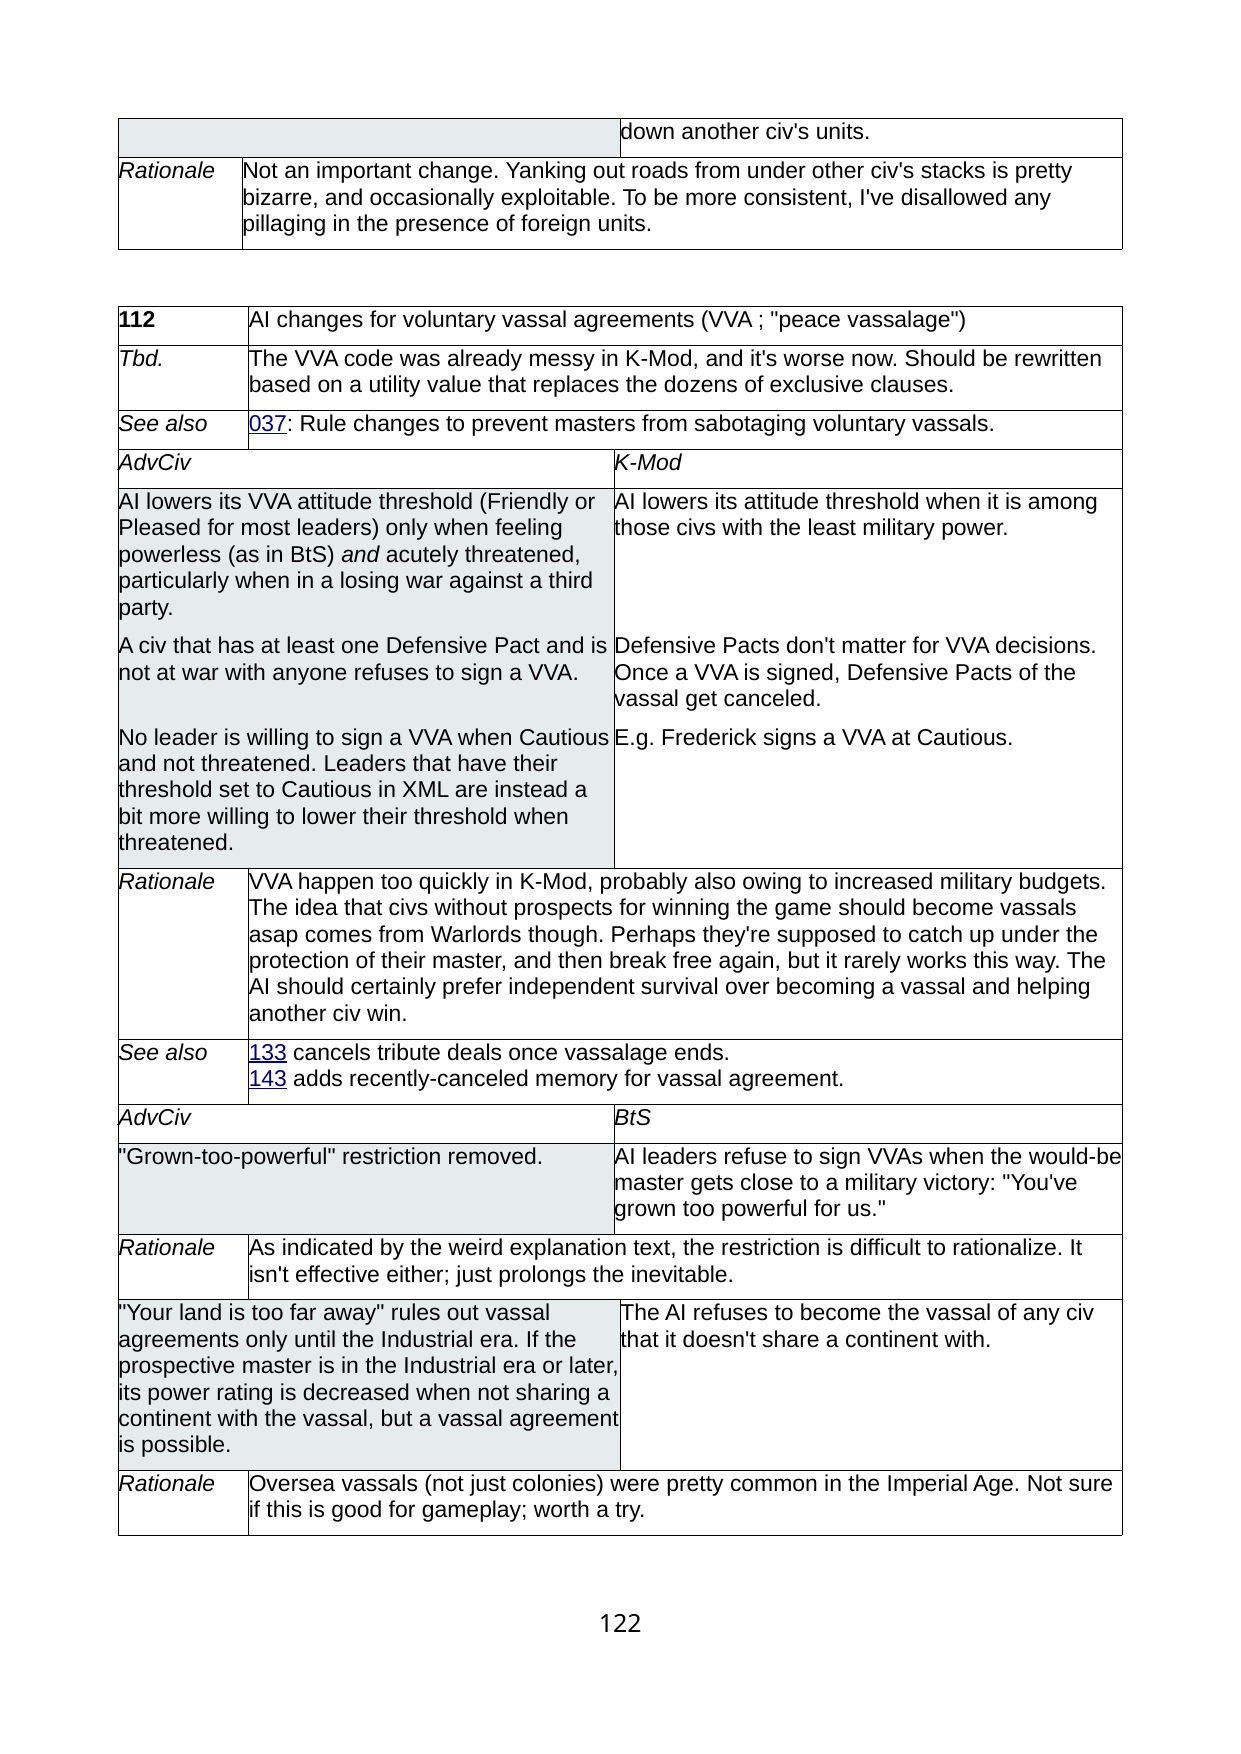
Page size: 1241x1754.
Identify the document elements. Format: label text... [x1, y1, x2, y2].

table_cell See also [119, 1040, 248, 1104]
table_cell down another civ's units. [621, 119, 1122, 157]
table_cell The VVA code was already messy in K-Mod, and it's worse now. Should be rewritten based on a utility value that replaces the dozens of exclusive clauses. [249, 346, 1122, 410]
table_header AI changes for voluntary vassal agreements (VVA ; "peace vassalage") [249, 307, 1122, 345]
table_header 112 [119, 307, 248, 345]
table_cell [119, 119, 620, 157]
table_cell See also [119, 411, 248, 449]
table_cell "Your land is too far away" rules out vassal agreements only until the Industrial era. If the prospective master is in the Industrial era or later, its power rating is decreased when not sharing a continent with the vassal, but a vassal agreement is possible. [119, 1300, 620, 1470]
table_cell AdvCiv [119, 1105, 614, 1142]
table_cell Rationale [119, 158, 242, 248]
table_cell 037: Rule changes to prevent masters from sabotaging voluntary vassals. [249, 411, 1122, 449]
table_cell The AI refuses to become the vassal of any civ that it doesn't share a continent with. [621, 1300, 1122, 1470]
table_cell BtS [615, 1105, 1122, 1142]
table_cell "Grown-too-powerful" restriction removed. [119, 1144, 614, 1234]
table_cell Rationale [119, 869, 248, 1038]
table_cell Tbd. [119, 346, 248, 410]
table_cell Oversea vassals (not just colonies) were pretty common in the Imperial Age. Not sure if this is good for gameplay; worth a try. [249, 1471, 1122, 1535]
table_cell AI lowers its VVA attitude threshold (Friendly or Pleased for most leaders) only when feeling powerless (as in BtS) and acutely threatened, particularly when in a losing war against a third party. A civ that has at least one Defensive Pact and is not at war with anyone refuses to sign a VVA. No leader is willing to sign a VVA when Cautious and not threatened. Leaders that have their threshold set to Cautious in XML are instead a bit more willing to lower their threshold when threatened. [119, 489, 614, 868]
table_cell AI lowers its attitude threshold when it is among those civs with the least military power. Defensive Pacts don't matter for VVA decisions. Once a VVA is signed, Defensive Pacts of the vassal get canceled. E.g. Frederick signs a VVA at Cautious. [615, 489, 1122, 868]
table_cell Not an important change. Yanking out roads from under other civ's stacks is pretty bizarre, and occasionally exploitable. To be more consistent, I've disallowed any pillaging in the presence of foreign units. [243, 158, 1122, 248]
table_cell AdvCiv [119, 450, 614, 488]
table_cell AI leaders refuse to sign VVAs when the would-be master gets close to a military victory: "You've grown too powerful for us." [615, 1144, 1122, 1234]
table_cell Rationale [119, 1235, 248, 1299]
table_cell VVA happen too quickly in K-Mod, probably also owing to increased military budgets. The idea that civs without prospects for winning the game should become vassals asap comes from Warlords though. Perhaps they're supposed to catch up under the protection of their master, and then break free again, but it rarely works this way. The AI should certainly prefer independent survival over becoming a vassal and helping another civ win. [249, 869, 1122, 1038]
table_cell Rationale [119, 1471, 248, 1535]
table_cell K-Mod [615, 450, 1122, 488]
table_cell 133 cancels tribute deals once vassalage ends. 143 adds recently-canceled memory for vassal agreement. [249, 1040, 1122, 1104]
table_cell As indicated by the weird explanation text, the restriction is difficult to rationalize. It isn't effective either; just prolongs the inevitable. [249, 1235, 1122, 1299]
